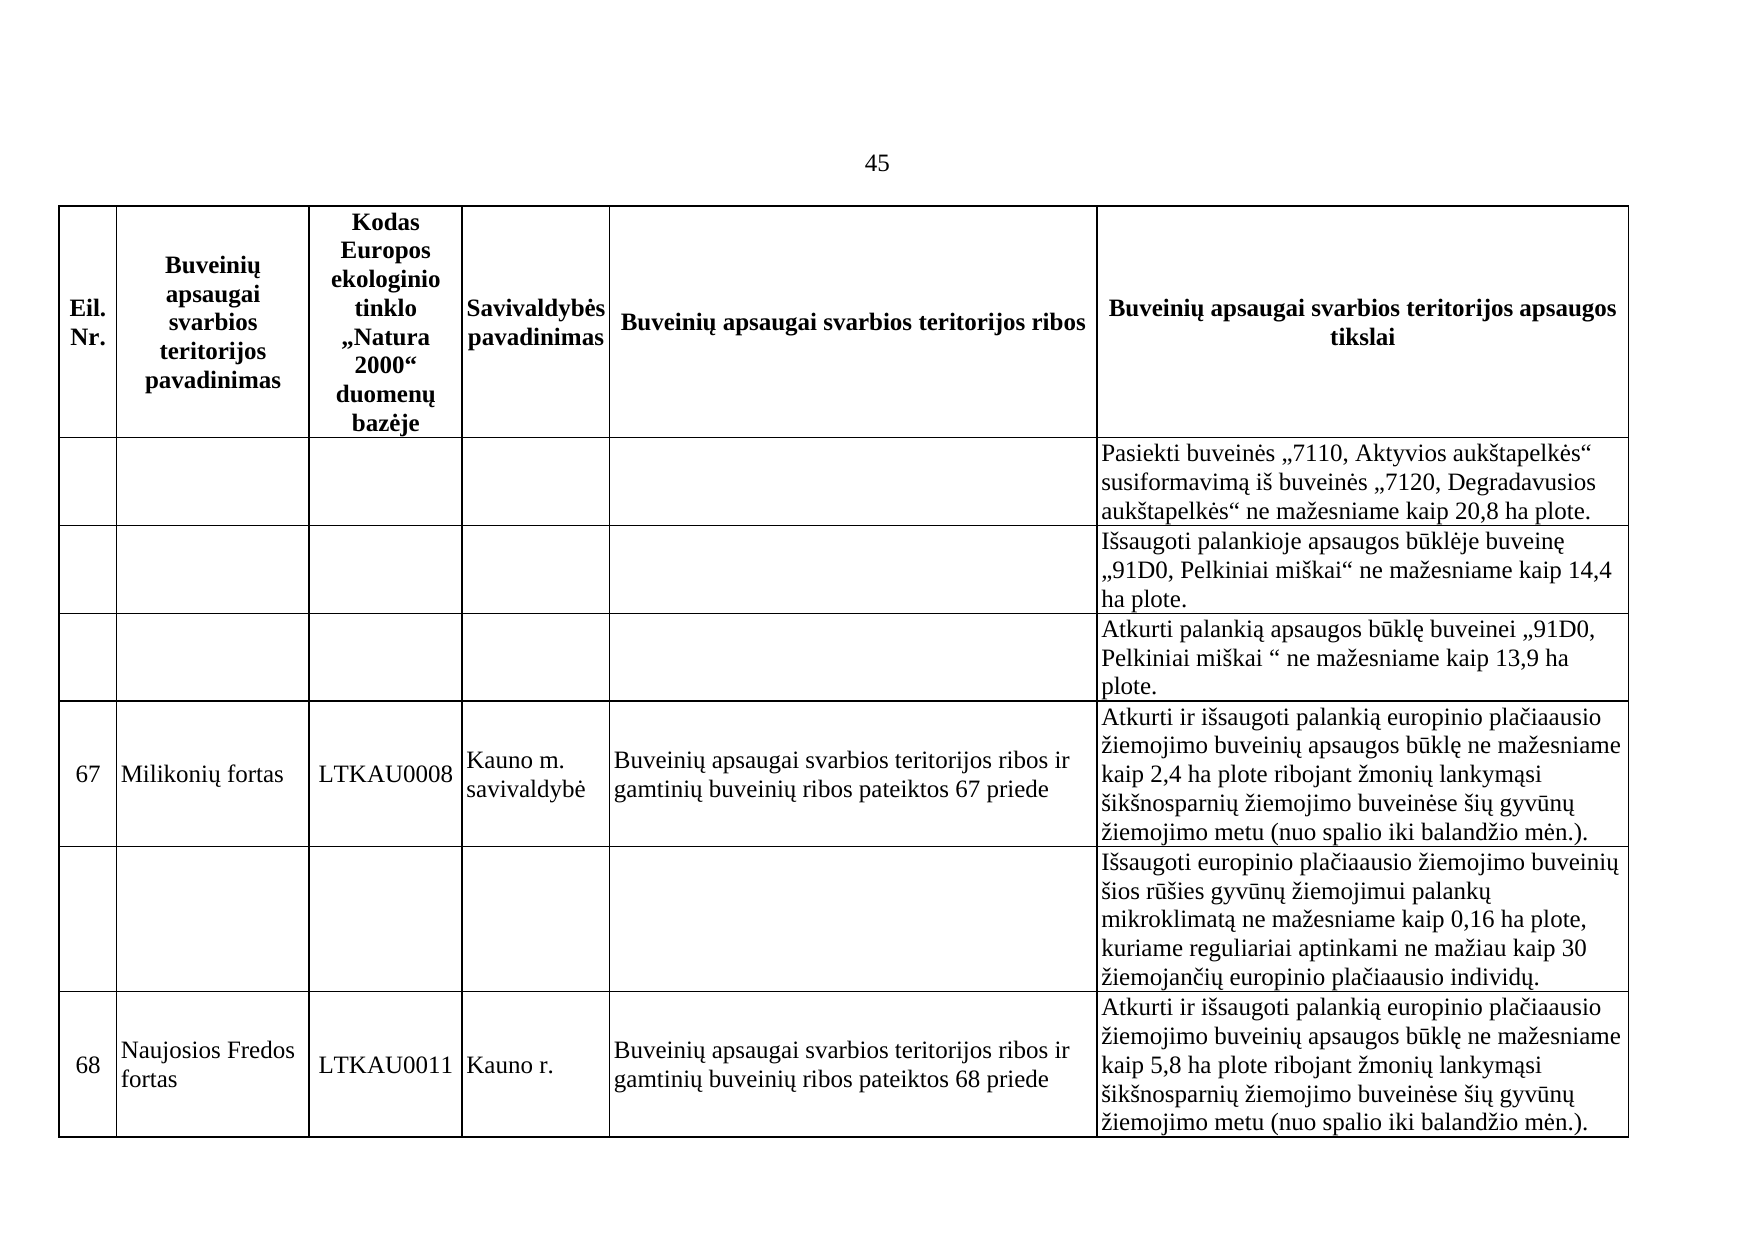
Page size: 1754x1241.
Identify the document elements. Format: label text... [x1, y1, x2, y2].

table_cell Atkurti ir išsaugoti palankią europinio plačiaausio žiemojimo buveinių apsaugos būklę ne mažesniame kaip 2,4 ha plote ribojant žmonių lankymąsi šikšnosparnių žiemojimo buveinėse šių gyvūnų žiemojimo metu (nuo spalio iki balandžio mėn.). [1098, 702, 1628, 846]
table_header Savivaldybės pavadinimas [463, 207, 609, 437]
table_cell Milikonių fortas [117, 702, 308, 846]
table_cell [610, 847, 1096, 991]
table_header Buveinių apsaugai svarbios teritorijos ribos [610, 207, 1096, 437]
table_cell Kauno r. [463, 992, 609, 1136]
table_cell [463, 614, 609, 700]
table_cell Pasiekti buveinės „7110, Aktyvios aukštapelkės“ susiformavimą iš buveinės „7120, Degradavusios aukštapelkės“ ne mažesniame kaip 20,8 ha plote. [1098, 438, 1628, 524]
table_cell [310, 438, 461, 524]
table_cell Išsaugoti palankioje apsaugos būklėje buveinę „91D0, Pelkiniai miškai“ ne mažesniame kaip 14,4 ha plote. [1098, 526, 1628, 612]
table_cell [60, 438, 116, 524]
table_cell Naujosios Fredos fortas [117, 992, 308, 1136]
table_cell [60, 614, 116, 700]
table_header Eil. Nr. [60, 207, 116, 437]
table_cell LTKAU0011 [310, 992, 461, 1136]
table_cell 67 [60, 702, 116, 846]
table_header Kodas Europos ekologinio tinklo „Natura 2000“ duomenų bazėje [310, 207, 461, 437]
table_cell [310, 526, 461, 612]
table_cell LTKAU0008 [310, 702, 461, 846]
table_cell [310, 847, 461, 991]
table_cell [610, 614, 1096, 700]
table_cell [463, 438, 609, 524]
table_cell [117, 526, 308, 612]
table_cell [463, 847, 609, 991]
table_cell Atkurti ir išsaugoti palankią europinio plačiaausio žiemojimo buveinių apsaugos būklę ne mažesniame kaip 5,8 ha plote ribojant žmonių lankymąsi šikšnosparnių žiemojimo buveinėse šių gyvūnų žiemojimo metu (nuo spalio iki balandžio mėn.). [1098, 992, 1628, 1136]
table_cell [463, 526, 609, 612]
table_cell [117, 438, 308, 524]
table_cell 68 [60, 992, 116, 1136]
table_cell [610, 438, 1096, 524]
table_cell [60, 526, 116, 612]
table_cell [310, 614, 461, 700]
table_cell [117, 614, 308, 700]
table_cell Atkurti palankią apsaugos būklę buveinei „91D0, Pelkiniai miškai “ ne mažesniame kaip 13,9 ha plote. [1098, 614, 1628, 700]
table_header Buveinių apsaugai svarbios teritorijos apsaugos tikslai [1098, 207, 1628, 437]
table_cell [117, 847, 308, 991]
table_header Buveinių apsaugai svarbios teritorijos pavadinimas [117, 207, 308, 437]
table_cell [60, 847, 116, 991]
table_cell Buveinių apsaugai svarbios teritorijos ribos ir gamtinių buveinių ribos pateiktos 68 priede [610, 992, 1096, 1136]
table_cell Buveinių apsaugai svarbios teritorijos ribos ir gamtinių buveinių ribos pateiktos 67 priede [610, 702, 1096, 846]
table_cell [610, 526, 1096, 612]
table_cell Kauno m. savivaldybė [463, 702, 609, 846]
table_cell Išsaugoti europinio plačiaausio žiemojimo buveinių šios rūšies gyvūnų žiemojimui palankų mikroklimatą ne mažesniame kaip 0,16 ha plote, kuriame reguliariai aptinkami ne mažiau kaip 30 žiemojančių europinio plačiaausio individų. [1098, 847, 1628, 991]
